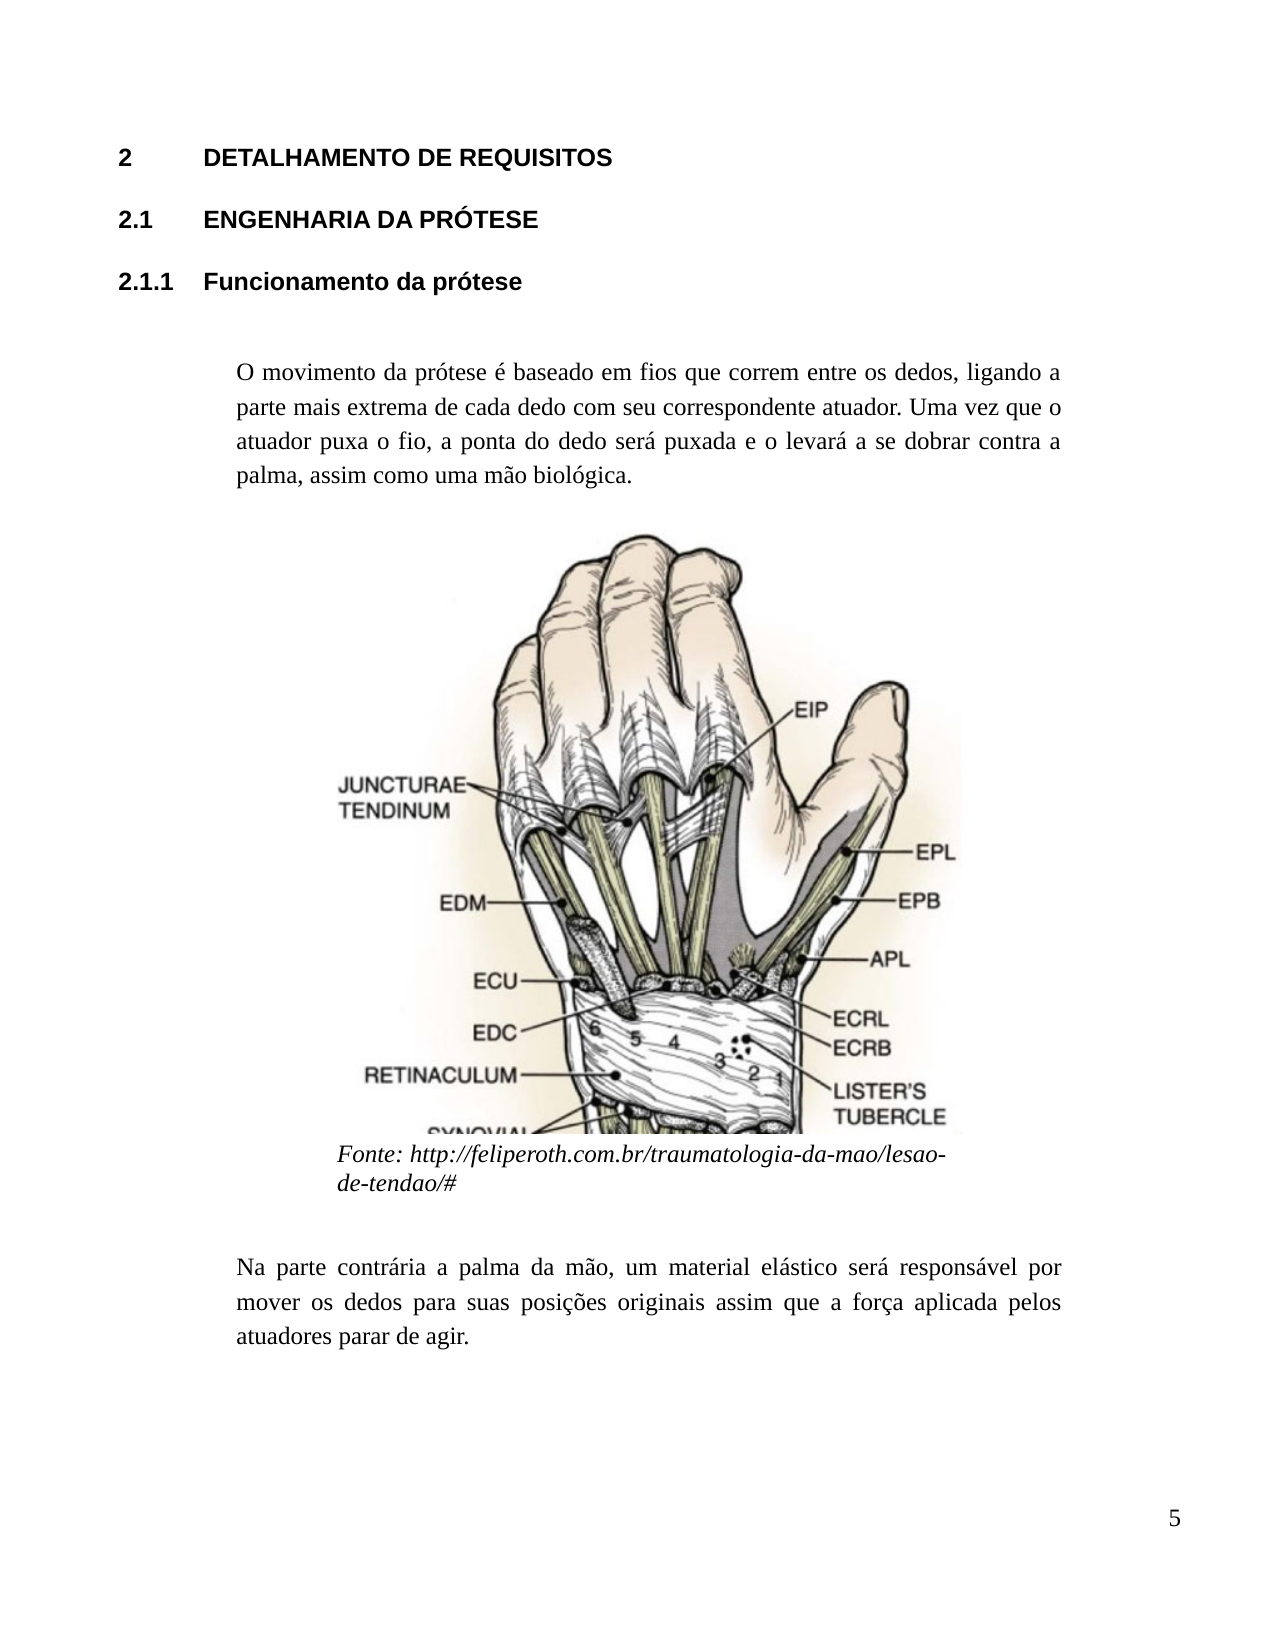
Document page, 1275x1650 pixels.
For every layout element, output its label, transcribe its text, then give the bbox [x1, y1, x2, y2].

picture [336, 508, 962, 1134]
subtitle 2.1 ENGENHARIA DA PRÓTESE [118, 205, 1181, 234]
text Fonte: http://feliperoth.com.br/traumatologia-da-mao/lesao-de-tendao/# [337, 1134, 962, 1197]
text O movimento da prótese é baseado em fios que correm entre os dedos, ligando a parte mais extrema de cada dedo com seu correspondente atuador. Uma vez que o atuador puxa o fio, a ponta do dedo será puxada e o levará a se dobrar contra a palma, assim como uma mão biológica. [236, 357, 1062, 489]
text Na parte contrária a palma da mão, um material elástico será responsável por mover os dedos para suas posições originais assim que a força aplicada pelos atuadores parar de agir. [236, 1252, 1062, 1350]
subtitle 2.1.1 Funcionamento da prótese [118, 267, 1181, 296]
subtitle 2 DETALHAMENTO DE REQUISITOS [118, 143, 1181, 172]
